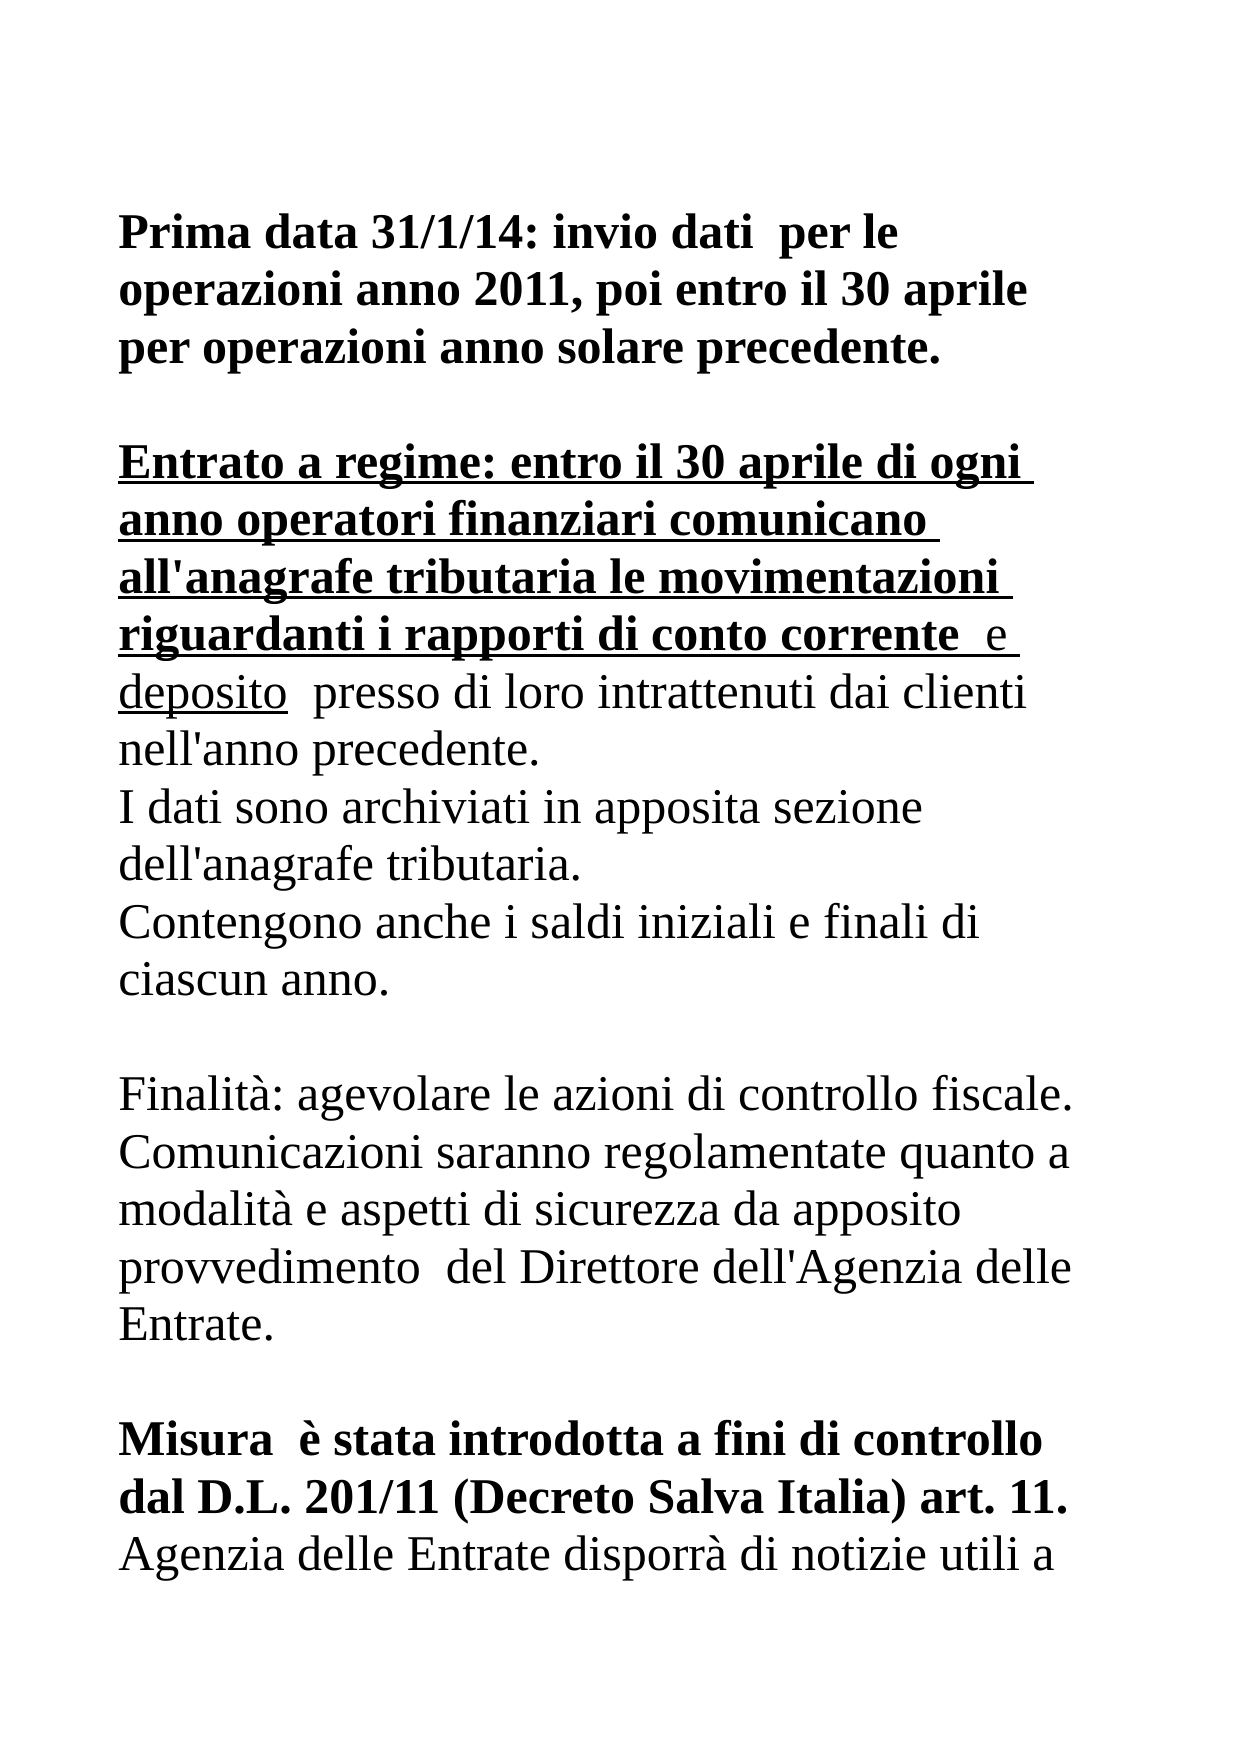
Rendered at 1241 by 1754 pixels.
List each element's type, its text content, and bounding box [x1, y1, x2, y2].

text Misura è stata introdotta a fini di controllo dal D.L. 201/11 (Decreto Salva Italia) art. 11. [118, 1409, 1122, 1524]
text Agenzia delle Entrate disporrà di notizie utili a [118, 1524, 1122, 1582]
text Entrato a regime: entro il 30 aprile di ogni anno operatori finanziari comunicano all'anagrafe tributaria le movimentazioni riguardanti i rapporti di conto corrente e deposito presso di loro intrattenuti dai clienti nell'anno precedente. [118, 432, 1122, 777]
text Contengono anche i saldi iniziali e finali di ciascun anno. [118, 892, 1122, 1007]
text Prima data 31/1/14: invio dati per le operazioni anno 2011, poi entro il 30 aprile per operazioni anno solare precedente. [118, 202, 1122, 374]
text I dati sono archiviati in apposita sezione dell'anagrafe tributaria. [118, 777, 1122, 892]
text Finalità: agevolare le azioni di controllo fiscale. [118, 1064, 1122, 1122]
text Comunicazioni saranno regolamentate quanto a modalità e aspetti di sicurezza da apposito provvedimento del Direttore dell'Agenzia delle Entrate. [118, 1122, 1122, 1352]
